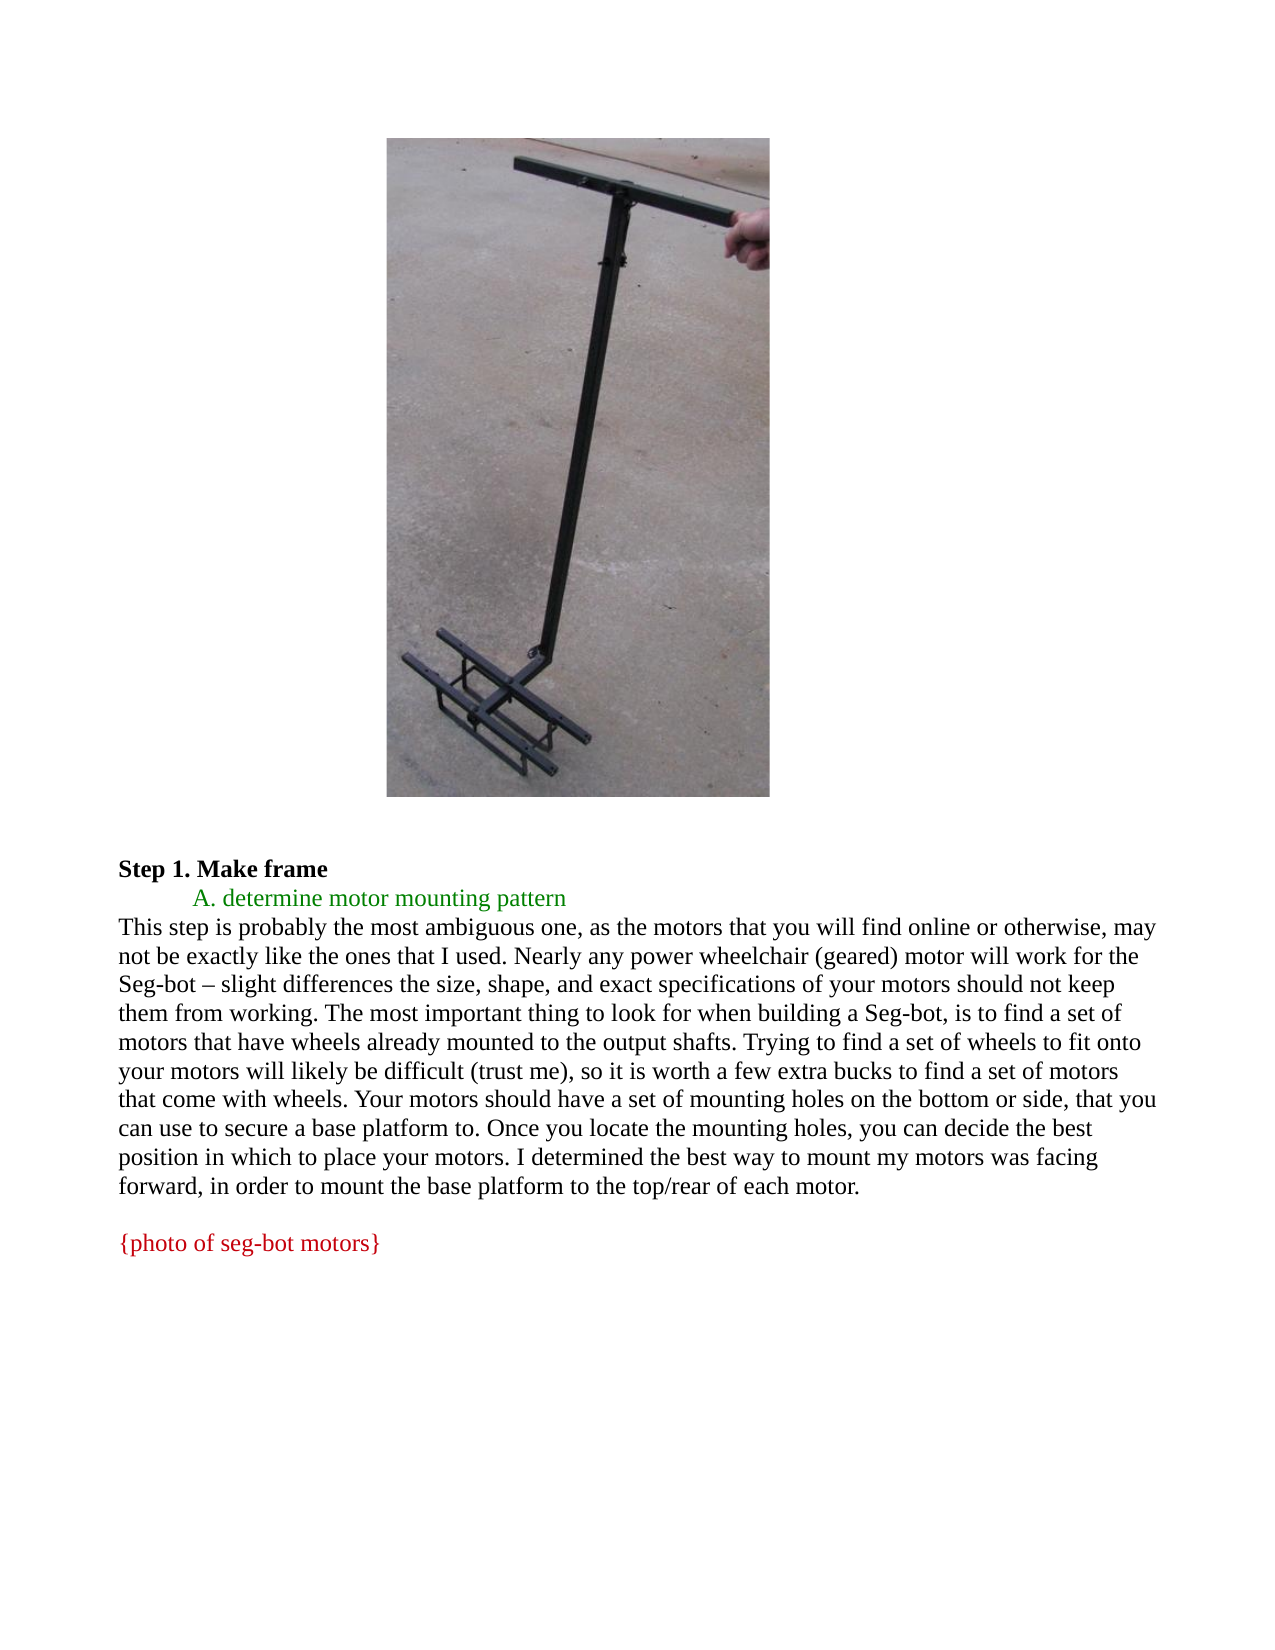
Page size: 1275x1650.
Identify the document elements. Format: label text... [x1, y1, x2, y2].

text Step 1. Make frame [118, 854, 1157, 883]
text A. determine motor mounting pattern [118, 883, 1157, 912]
text {photo of seg-bot motors} [118, 1228, 1157, 1257]
text This step is probably the most ambiguous one, as the motors that you will find online or otherwise, may not be exactly like the ones that I used. Nearly any power wheelchair (geared) motor will work for the Seg-bot – slight differences the size, shape, and exact specifications of your motors should not keep them from working. The most important thing to look for when building a Seg-bot, is to find a set of motors that have wheels already mounted to the output shafts. Trying to find a set of wheels to fit onto your motors will likely be difficult (trust me), so it is worth a few extra bucks to find a set of motors that come with wheels. Your motors should have a set of mounting holes on the bottom or side, that you can use to secure a base platform to. Once you locate the mounting holes, you can decide the best position in which to place your motors. I determined the best way to mount my motors was facing forward, in order to mount the base platform to the top/rear of each motor. [118, 912, 1157, 1199]
picture [386, 138, 770, 797]
